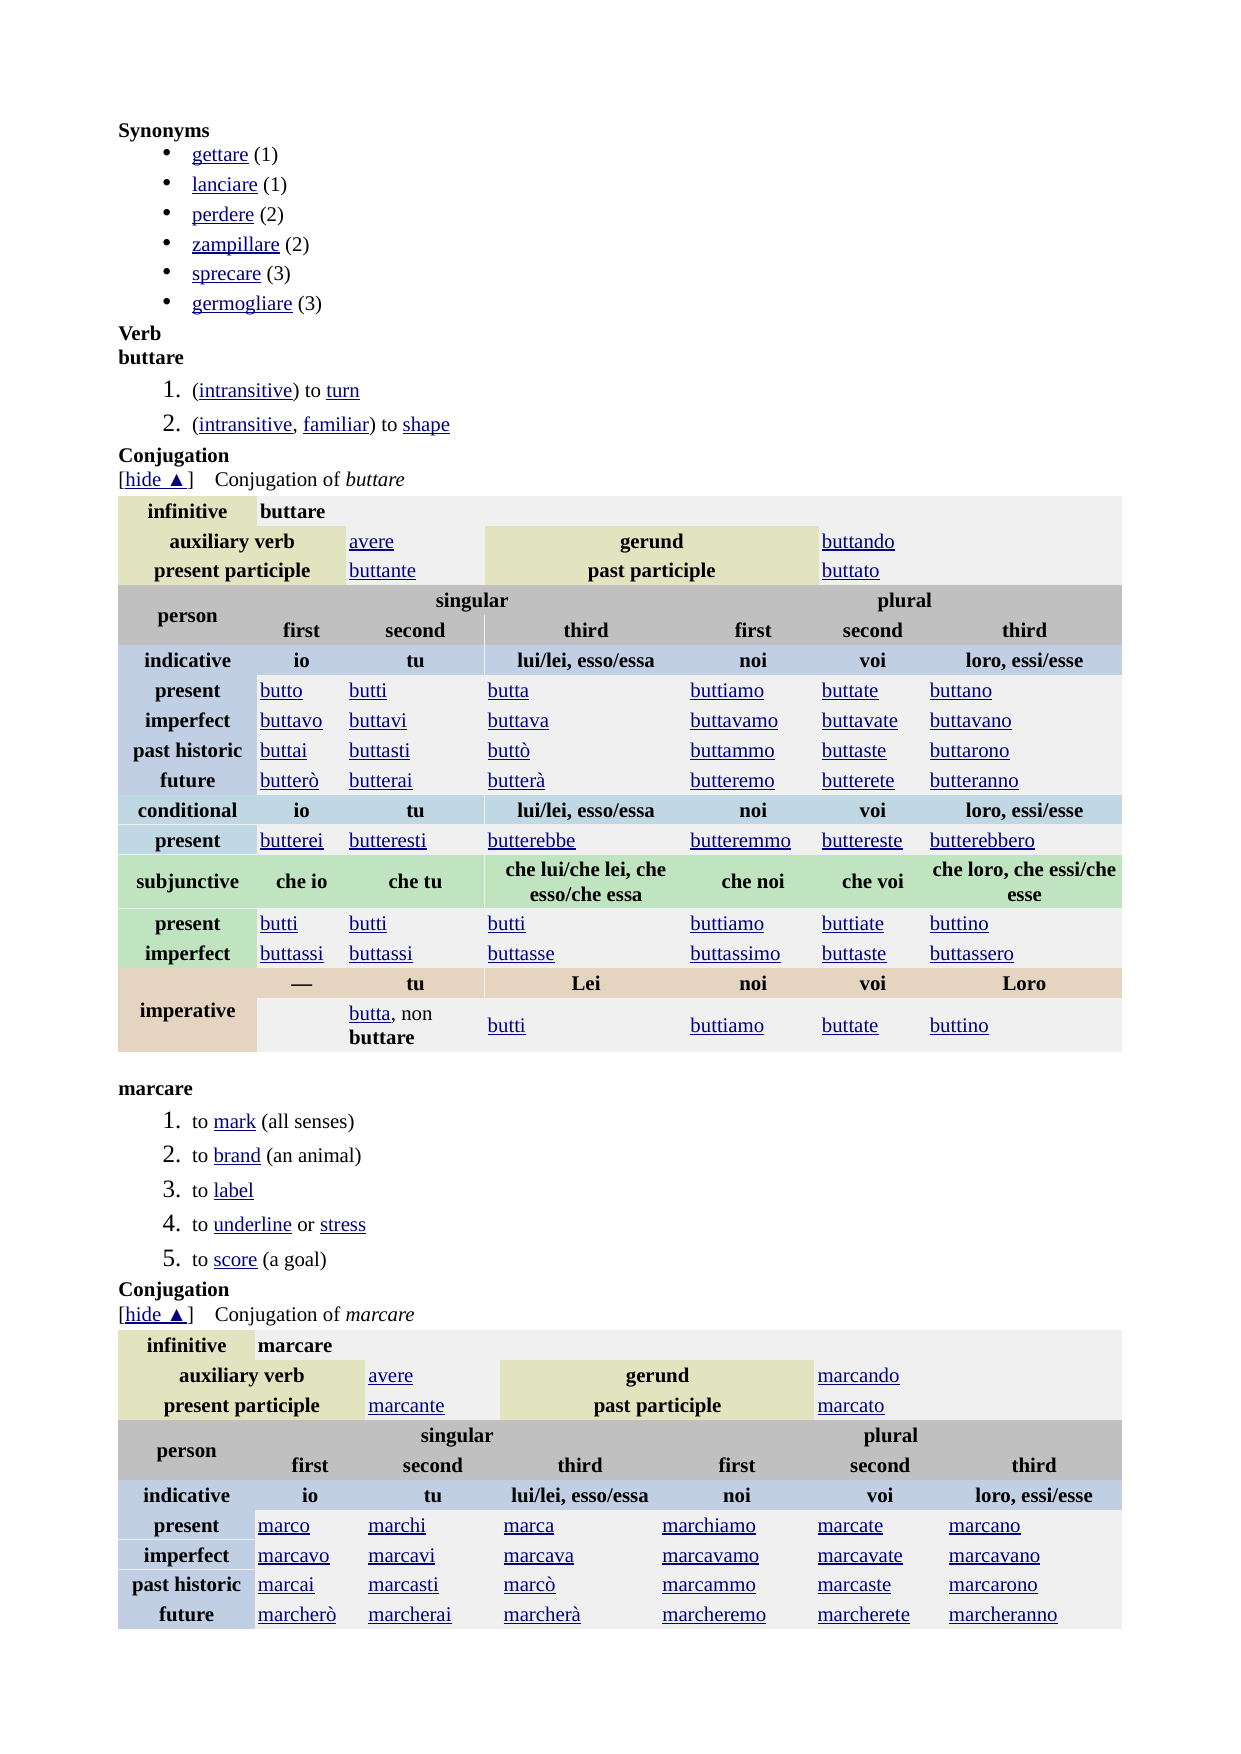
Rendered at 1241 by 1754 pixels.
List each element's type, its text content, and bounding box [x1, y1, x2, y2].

table_cell buttassero [927, 938, 1122, 968]
table_cell buttassi [257, 938, 346, 968]
table_cell butterebbe [485, 825, 687, 854]
table_cell che io [257, 855, 346, 908]
list zampillare (2) [162, 232, 1122, 256]
table_cell — [257, 968, 346, 998]
table_cell marcavano [946, 1540, 1122, 1569]
table_cell buttassimo [687, 938, 819, 968]
subtitle Verb [118, 321, 1122, 345]
table_cell io [255, 1480, 365, 1510]
table_cell butteresti [346, 825, 484, 854]
table_cell marcavo [255, 1540, 365, 1569]
table_cell buttò [485, 735, 687, 765]
table_cell voi [814, 1480, 946, 1510]
list gettare (1) [162, 142, 1122, 167]
table_cell buttassi [346, 938, 484, 968]
table_cell first [255, 1450, 365, 1480]
table_cell che tu [346, 855, 484, 908]
table_cell buttiamo [687, 998, 819, 1052]
table_header [346, 496, 484, 526]
table_cell tu [346, 645, 484, 675]
table_cell Lei [485, 968, 687, 998]
table_cell butteremmo [687, 825, 819, 854]
table_cell present participle [118, 1390, 365, 1420]
table_cell buttasti [346, 735, 484, 765]
subtitle Conjugation [118, 1277, 1122, 1301]
table_cell past historic [118, 735, 257, 765]
table_cell lui/lei, esso/essa [500, 1480, 659, 1510]
table_header buttare [257, 496, 346, 526]
list sprecare (3) [162, 261, 1122, 286]
table_cell marcai [255, 1570, 365, 1599]
table_cell butta, non buttare [346, 998, 484, 1052]
text buttare [118, 345, 1122, 369]
table_cell buttiamo [687, 675, 819, 705]
table_cell past participle [500, 1390, 814, 1420]
table_cell second [814, 1450, 946, 1480]
list to label [162, 1174, 1122, 1203]
table_cell marcò [500, 1570, 659, 1599]
table_cell io [257, 645, 346, 675]
table_cell imperfect [118, 1540, 255, 1569]
table_cell conditional [118, 795, 257, 824]
table_cell butterei [257, 825, 346, 854]
table_cell marcherò [255, 1599, 365, 1629]
table_cell voi [819, 795, 927, 824]
table_cell butto [257, 675, 346, 705]
table_cell present [118, 909, 257, 938]
table_cell buttiate [819, 909, 927, 938]
table_cell butterà [485, 765, 687, 795]
table_cell Loro [927, 968, 1122, 998]
table_cell present participle [118, 556, 346, 585]
table_cell buttano [927, 675, 1122, 705]
table_header [365, 1330, 500, 1360]
list to score (a goal) [162, 1243, 1122, 1272]
table_cell indicative [118, 1480, 255, 1510]
table_cell marcate [814, 1510, 946, 1539]
table_header [819, 496, 1122, 526]
table_cell noi [687, 795, 819, 824]
table_cell imperative [118, 968, 257, 1052]
table_cell che noi [687, 855, 819, 908]
table_cell buttando [819, 526, 1122, 556]
table_cell second [819, 615, 927, 645]
table_cell buttavamo [687, 705, 819, 735]
table_cell plural [687, 585, 1122, 615]
text [hide ▲] Conjugation of buttare [118, 467, 1122, 491]
table_cell singular [255, 1420, 659, 1450]
table_cell singular [257, 585, 687, 615]
table_cell buttavo [257, 705, 346, 735]
table_cell marchi [365, 1510, 500, 1539]
table_cell io [257, 795, 346, 824]
list (intransitive) to turn [162, 374, 1122, 403]
table_cell loro, essi/esse [927, 645, 1122, 675]
table_cell auxiliary verb [118, 1360, 365, 1390]
table_cell marcheremo [659, 1599, 814, 1629]
table_cell butti [485, 998, 687, 1052]
table_cell gerund [500, 1360, 814, 1390]
list (intransitive, familiar) to shape [162, 408, 1122, 437]
table_cell loro, essi/esse [927, 795, 1122, 824]
table_cell marcando [814, 1360, 1122, 1390]
table_cell imperfect [118, 705, 257, 735]
table_cell first [257, 615, 346, 645]
table_cell subjunctive [118, 855, 257, 908]
table_cell buttavi [346, 705, 484, 735]
table_cell marcavamo [659, 1540, 814, 1569]
table_cell present [118, 825, 257, 854]
table_cell marcheranno [946, 1599, 1122, 1629]
table_cell plural [659, 1420, 1122, 1450]
table_cell marchiamo [659, 1510, 814, 1539]
subtitle Synonyms [118, 118, 1122, 142]
table_cell buttava [485, 705, 687, 735]
table_cell marcaste [814, 1570, 946, 1599]
table_cell che voi [819, 855, 927, 908]
table_cell buttato [819, 556, 1122, 585]
table_cell butterebbero [927, 825, 1122, 854]
table_cell buttammo [687, 735, 819, 765]
table_header [485, 496, 819, 526]
table_cell tu [365, 1480, 500, 1510]
table_cell indicative [118, 645, 257, 675]
list to brand (an animal) [162, 1139, 1122, 1168]
table_cell marco [255, 1510, 365, 1539]
text marcare [118, 1076, 1122, 1100]
table_cell third [946, 1450, 1122, 1480]
table_cell buttasse [485, 938, 687, 968]
table_cell marcavi [365, 1540, 500, 1569]
table_cell marcherai [365, 1599, 500, 1629]
table_cell buttaste [819, 938, 927, 968]
table_cell butteranno [927, 765, 1122, 795]
table_cell imperfect [118, 938, 257, 968]
table_cell buttate [819, 998, 927, 1052]
table_cell voi [819, 968, 927, 998]
table_cell lui/lei, esso/essa [485, 645, 687, 675]
table_header [500, 1330, 814, 1360]
table_cell marcasti [365, 1570, 500, 1599]
table_cell present [118, 675, 257, 705]
table_cell auxiliary verb [118, 526, 346, 556]
table_cell buttereste [819, 825, 927, 854]
table_cell marcammo [659, 1570, 814, 1599]
table_cell past historic [118, 1570, 255, 1599]
table_cell first [659, 1450, 814, 1480]
subtitle Conjugation [118, 443, 1122, 467]
table_cell butteremo [687, 765, 819, 795]
table_cell present [118, 1510, 255, 1539]
table_cell butta [485, 675, 687, 705]
table_cell lui/lei, esso/essa [485, 795, 687, 824]
table_header infinitive [118, 496, 257, 526]
table_cell buttate [819, 675, 927, 705]
table_cell butti [257, 909, 346, 938]
table_cell marcato [814, 1390, 1122, 1420]
table_cell first [687, 615, 819, 645]
table_cell noi [687, 645, 819, 675]
table_cell marcava [500, 1540, 659, 1569]
table_cell marcavate [814, 1540, 946, 1569]
table_cell buttaste [819, 735, 927, 765]
table_cell person [118, 585, 257, 645]
table_header infinitive [118, 1330, 255, 1360]
list to underline or stress [162, 1208, 1122, 1237]
table_cell butterete [819, 765, 927, 795]
table_cell butterai [346, 765, 484, 795]
table_cell marcherete [814, 1599, 946, 1629]
table_cell butti [485, 909, 687, 938]
table_cell future [118, 765, 257, 795]
table_cell avere [346, 526, 484, 556]
table_cell future [118, 1599, 255, 1629]
table_cell che lui/che lei, che esso/che essa [485, 855, 687, 908]
table_cell buttante [346, 556, 484, 585]
table_cell tu [346, 968, 484, 998]
table_cell second [365, 1450, 500, 1480]
table_header [814, 1330, 1122, 1360]
table_cell noi [687, 968, 819, 998]
table_cell loro, essi/esse [946, 1480, 1122, 1510]
table_cell buttino [927, 998, 1122, 1052]
table_cell marca [500, 1510, 659, 1539]
table_cell butti [346, 909, 484, 938]
table_cell butti [346, 675, 484, 705]
table_cell buttavate [819, 705, 927, 735]
list perdere (2) [162, 202, 1122, 227]
table_cell third [927, 615, 1122, 645]
table_cell gerund [485, 526, 819, 556]
table_cell [257, 998, 346, 1052]
list lanciare (1) [162, 172, 1122, 197]
table_cell marcherà [500, 1599, 659, 1629]
table_cell marcante [365, 1390, 500, 1420]
table_cell noi [659, 1480, 814, 1510]
table_cell avere [365, 1360, 500, 1390]
table_cell marcarono [946, 1570, 1122, 1599]
table_cell buttarono [927, 735, 1122, 765]
table_cell past participle [485, 556, 819, 585]
table_cell marcano [946, 1510, 1122, 1539]
table_header marcare [255, 1330, 365, 1360]
table_cell tu [346, 795, 484, 824]
text [hide ▲] Conjugation of marcare [118, 1301, 1122, 1326]
table_cell buttiamo [687, 909, 819, 938]
table_cell che loro, che essi/che esse [927, 855, 1122, 908]
list to mark (all senses) [162, 1105, 1122, 1134]
list germogliare (3) [162, 291, 1122, 316]
table_cell second [346, 615, 484, 645]
table_cell butterò [257, 765, 346, 795]
table_cell buttai [257, 735, 346, 765]
table_cell person [118, 1420, 255, 1480]
table_cell buttavano [927, 705, 1122, 735]
table_cell third [500, 1450, 659, 1480]
table_cell third [485, 615, 687, 645]
table_cell buttino [927, 909, 1122, 938]
table_cell voi [819, 645, 927, 675]
